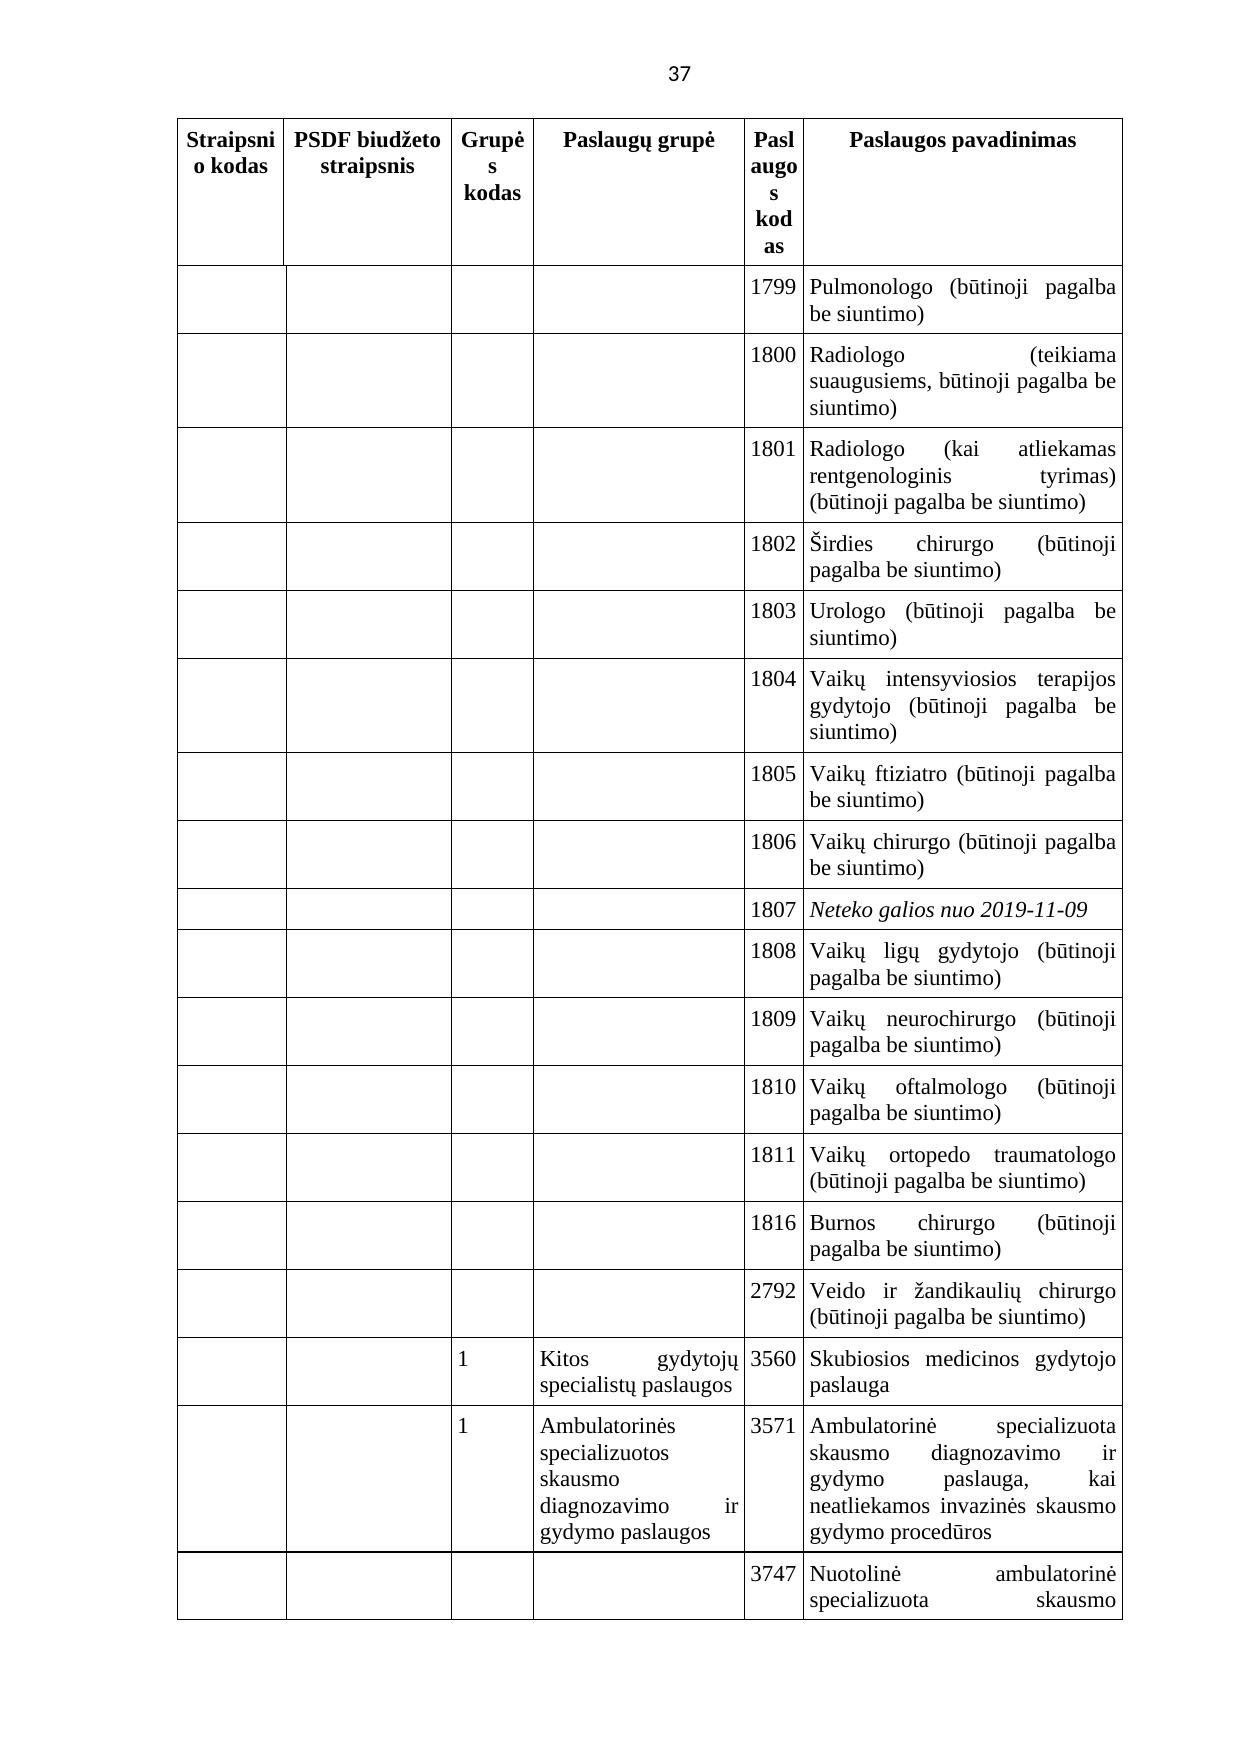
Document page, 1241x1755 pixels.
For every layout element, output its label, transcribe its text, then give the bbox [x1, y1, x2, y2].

table_cell [178, 1202, 286, 1269]
table_cell [452, 1202, 533, 1269]
table_cell 1809 [745, 998, 803, 1065]
table_cell 1 [452, 1406, 533, 1551]
table_cell [452, 889, 533, 929]
table_cell Radiologo (kai atliekamas rentgenologinis tyrimas) (būtinoji pagalba be siuntimo) [804, 428, 1122, 522]
table_cell [178, 753, 286, 819]
table_cell 1811 [745, 1134, 803, 1201]
table_cell [287, 1066, 451, 1133]
table_cell Kitos gydytojų specialistų paslaugos [534, 1338, 744, 1404]
table_cell Urologo (būtinoji pagalba be siuntimo) [804, 591, 1122, 657]
table_cell [287, 753, 451, 819]
table_cell [178, 428, 286, 522]
table_cell [452, 334, 533, 427]
table_cell [178, 591, 286, 657]
table_cell Vaikų oftalmologo (būtinoji pagalba be siuntimo) [804, 1066, 1122, 1133]
table_cell [534, 659, 744, 752]
table_cell [534, 1553, 744, 1619]
table_cell 1806 [745, 821, 803, 887]
table_cell [287, 428, 451, 522]
table_cell Vaikų ligų gydytojo (būtinoji pagalba be siuntimo) [804, 930, 1122, 997]
table_cell [178, 1406, 286, 1551]
table_cell Pulmonologo (būtinoji pagalba be siuntimo) [804, 266, 1122, 333]
table_cell [534, 998, 744, 1065]
table_cell [178, 889, 286, 929]
table_cell Veido ir žandikaulių chirurgo (būtinoji pagalba be siuntimo) [804, 1270, 1122, 1337]
table_cell [178, 821, 286, 887]
table_cell [534, 428, 744, 522]
table_cell [452, 1134, 533, 1201]
table_cell [178, 930, 286, 997]
table_header Paslaugos pavadinimas [804, 119, 1122, 265]
table_cell [287, 1553, 451, 1619]
table_cell [178, 523, 286, 589]
table_cell [534, 334, 744, 427]
table_cell [452, 753, 533, 819]
table_cell [178, 1553, 286, 1619]
table_cell 2792 [745, 1270, 803, 1337]
table_cell [452, 1270, 533, 1337]
table_header PSDF biudžeto straipsnis [284, 119, 451, 265]
table_cell [287, 1134, 451, 1201]
table_cell 3560 [745, 1338, 803, 1404]
table_cell [287, 821, 451, 887]
table_cell [287, 334, 451, 427]
table_cell [534, 523, 744, 589]
table_cell 1808 [745, 930, 803, 997]
table_cell [287, 1406, 451, 1551]
table_cell Skubiosios medicinos gydytojo paslauga [804, 1338, 1122, 1404]
table_cell [287, 523, 451, 589]
table_cell [534, 930, 744, 997]
table_cell [178, 659, 286, 752]
table_cell [287, 659, 451, 752]
table_cell [452, 1553, 533, 1619]
table_cell Radiologo (teikiama suaugusiems, būtinoji pagalba be siuntimo) [804, 334, 1122, 427]
table_cell 1801 [745, 428, 803, 522]
table_cell [452, 659, 533, 752]
table_header Grupės kodas [452, 119, 533, 265]
table_header Paslaugų grupė [534, 119, 744, 265]
table_cell [178, 1134, 286, 1201]
table_cell [178, 1066, 286, 1133]
table_cell 1807 [745, 889, 803, 929]
table_cell [287, 889, 451, 929]
table_cell Vaikų chirurgo (būtinoji pagalba be siuntimo) [804, 821, 1122, 887]
table_cell [287, 1338, 451, 1404]
table_cell 1804 [745, 659, 803, 752]
table_cell [452, 998, 533, 1065]
table_cell 1802 [745, 523, 803, 589]
table_cell [534, 1066, 744, 1133]
table_cell [452, 591, 533, 657]
table_cell 1803 [745, 591, 803, 657]
table_cell [287, 1270, 451, 1337]
table_cell 1805 [745, 753, 803, 819]
table_cell 1 [452, 1338, 533, 1404]
table_cell [287, 266, 451, 333]
table_cell [534, 266, 744, 333]
table_cell [534, 821, 744, 887]
table_cell Neteko galios nuo 2019-11-09 [804, 889, 1122, 929]
table_cell [534, 889, 744, 929]
table_cell [534, 1202, 744, 1269]
table_cell Ambulatorinė specializuota skausmo diagnozavimo ir gydymo paslauga, kai neatliekamos invazinės skausmo gydymo procedūros [804, 1406, 1122, 1551]
table_cell [452, 266, 533, 333]
table_cell Vaikų ortopedo traumatologo (būtinoji pagalba be siuntimo) [804, 1134, 1122, 1201]
table_cell [452, 930, 533, 997]
table_cell [178, 998, 286, 1065]
table_cell [534, 753, 744, 819]
table_cell [287, 591, 451, 657]
table_cell [534, 1270, 744, 1337]
table_cell [178, 1338, 286, 1404]
table_cell [287, 930, 451, 997]
table_cell Vaikų ftiziatro (būtinoji pagalba be siuntimo) [804, 753, 1122, 819]
table_cell [452, 428, 533, 522]
table_cell 3571 [745, 1406, 803, 1551]
table_cell [452, 1066, 533, 1133]
table_cell Ambulatorinės specializuotos skausmo diagnozavimo ir gydymo paslaugos [534, 1406, 744, 1551]
table_cell [178, 266, 286, 333]
table_cell [287, 998, 451, 1065]
table_cell [178, 334, 286, 427]
table_header Straipsnio kodas [178, 119, 283, 265]
table_cell 1800 [745, 334, 803, 427]
table_cell 3747 [745, 1553, 803, 1619]
table_cell Vaikų neurochirurgo (būtinoji pagalba be siuntimo) [804, 998, 1122, 1065]
table_cell [452, 523, 533, 589]
table_cell [178, 1270, 286, 1337]
table_cell Nuotolinė ambulatorinė specializuota skausmo [804, 1553, 1122, 1619]
table_cell 1810 [745, 1066, 803, 1133]
table_cell [452, 821, 533, 887]
table_cell 1816 [745, 1202, 803, 1269]
table_header Paslaugos kodas [745, 119, 803, 265]
table_cell Širdies chirurgo (būtinoji pagalba be siuntimo) [804, 523, 1122, 589]
table_cell 1799 [745, 266, 803, 333]
table_cell Burnos chirurgo (būtinoji pagalba be siuntimo) [804, 1202, 1122, 1269]
table_cell [534, 591, 744, 657]
table_cell [534, 1134, 744, 1201]
table_cell Vaikų intensyviosios terapijos gydytojo (būtinoji pagalba be siuntimo) [804, 659, 1122, 752]
table_cell [287, 1202, 451, 1269]
